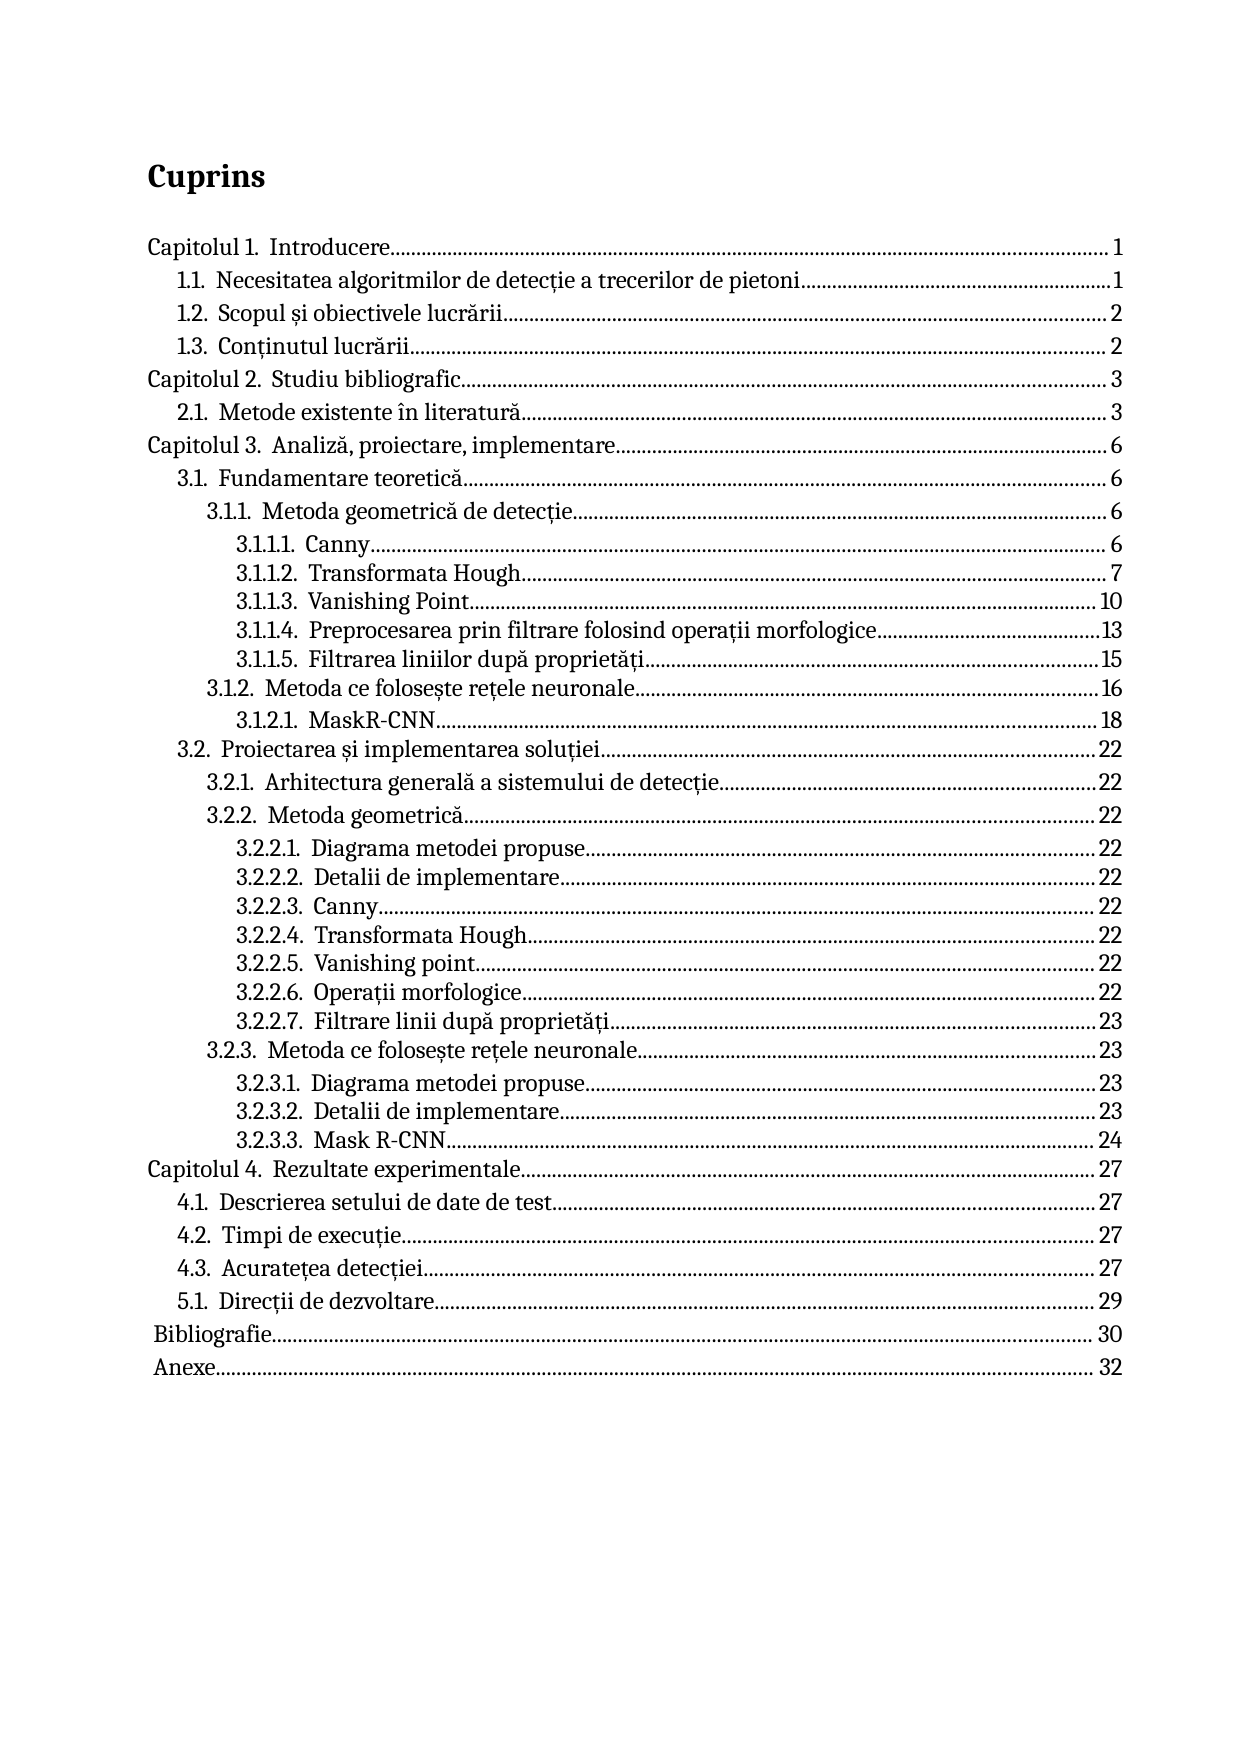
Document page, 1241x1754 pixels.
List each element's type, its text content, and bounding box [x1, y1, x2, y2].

text 4.3. Acuratețea detecției 27 [177, 1254, 1122, 1283]
text Capitolul 2. Studiu bibliografic 3 [148, 364, 1122, 393]
text 3.2.3.2. Detalii de implementare 23 [236, 1097, 1122, 1126]
text 1.3. Conținutul lucrării 2 [177, 332, 1122, 360]
text 3.2.2.2. Detalii de implementare 22 [236, 863, 1122, 892]
subtitle Cuprins [148, 157, 1122, 195]
text 3.1. Fundamentare teoretică 6 [177, 464, 1122, 492]
text 1.1. Necesitatea algoritmilor de detecție a trecerilor de pietoni 1 [177, 266, 1122, 294]
text 3.2.1. Arhitectura generală a sistemului de detecție 22 [207, 768, 1122, 797]
text Capitolul 4. Rezultate experimentale 27 [148, 1155, 1122, 1183]
text 3.1.1.3. Vanishing Point 10 [236, 587, 1122, 616]
text 5.1. Direcții de dezvoltare 29 [177, 1287, 1122, 1316]
text 3.2.3.1. Diagrama metodei propuse 23 [236, 1068, 1122, 1097]
text Bibliografie 30 [148, 1320, 1122, 1349]
text Anexe. 32 [148, 1353, 1122, 1382]
text 3.2.3.3. Mask R-CNN 24 [236, 1126, 1122, 1155]
text 3.2.2.6. Operații morfologice 22 [236, 978, 1122, 1007]
text 3.1.2. Metoda ce folosește rețele neuronale 16 [207, 673, 1122, 702]
text 4.1. Descrierea setului de date de test 27 [177, 1188, 1122, 1217]
text 3.1.1.1. Canny 6 [236, 530, 1122, 558]
text 3.2.3. Metoda ce folosește rețele neuronale 23 [207, 1036, 1122, 1064]
text 4.2. Timpi de execuție 27 [177, 1221, 1122, 1249]
text 3.2.2.7. Filtrare linii după proprietăți 23 [236, 1007, 1122, 1036]
text 3.2. Proiectarea și implementarea soluției 22 [177, 735, 1122, 764]
text Capitolul 1. Introducere 1 [148, 232, 1122, 261]
text 2.1. Metode existente în literatură 3 [177, 398, 1122, 426]
text 3.1.1.5. Filtrarea liniilor după proprietăți 15 [236, 645, 1122, 673]
text 3.2.2.1. Diagrama metodei propuse 22 [236, 834, 1122, 863]
text 3.2.2.4. Transformata Hough 22 [236, 921, 1122, 949]
text 1.2. Scopul și obiectivele lucrării 2 [177, 298, 1122, 327]
text Capitolul 3. Analiză, proiectare, implementare 6 [148, 431, 1122, 459]
text 3.1.2.1. MaskR-CNN 18 [236, 706, 1122, 735]
text 3.2.2. Metoda geometrică 22 [207, 801, 1122, 830]
text 3.2.2.3. Canny 22 [236, 892, 1122, 921]
text 3.1.1.2. Transformata Hough 7 [236, 558, 1122, 587]
text 3.1.1.4. Preprocesarea prin filtrare folosind operații morfologice 13 [236, 616, 1122, 645]
text 3.2.2.5. Vanishing point 22 [236, 949, 1122, 978]
text 3.1.1. Metoda geometrică de detecție 6 [207, 497, 1122, 525]
